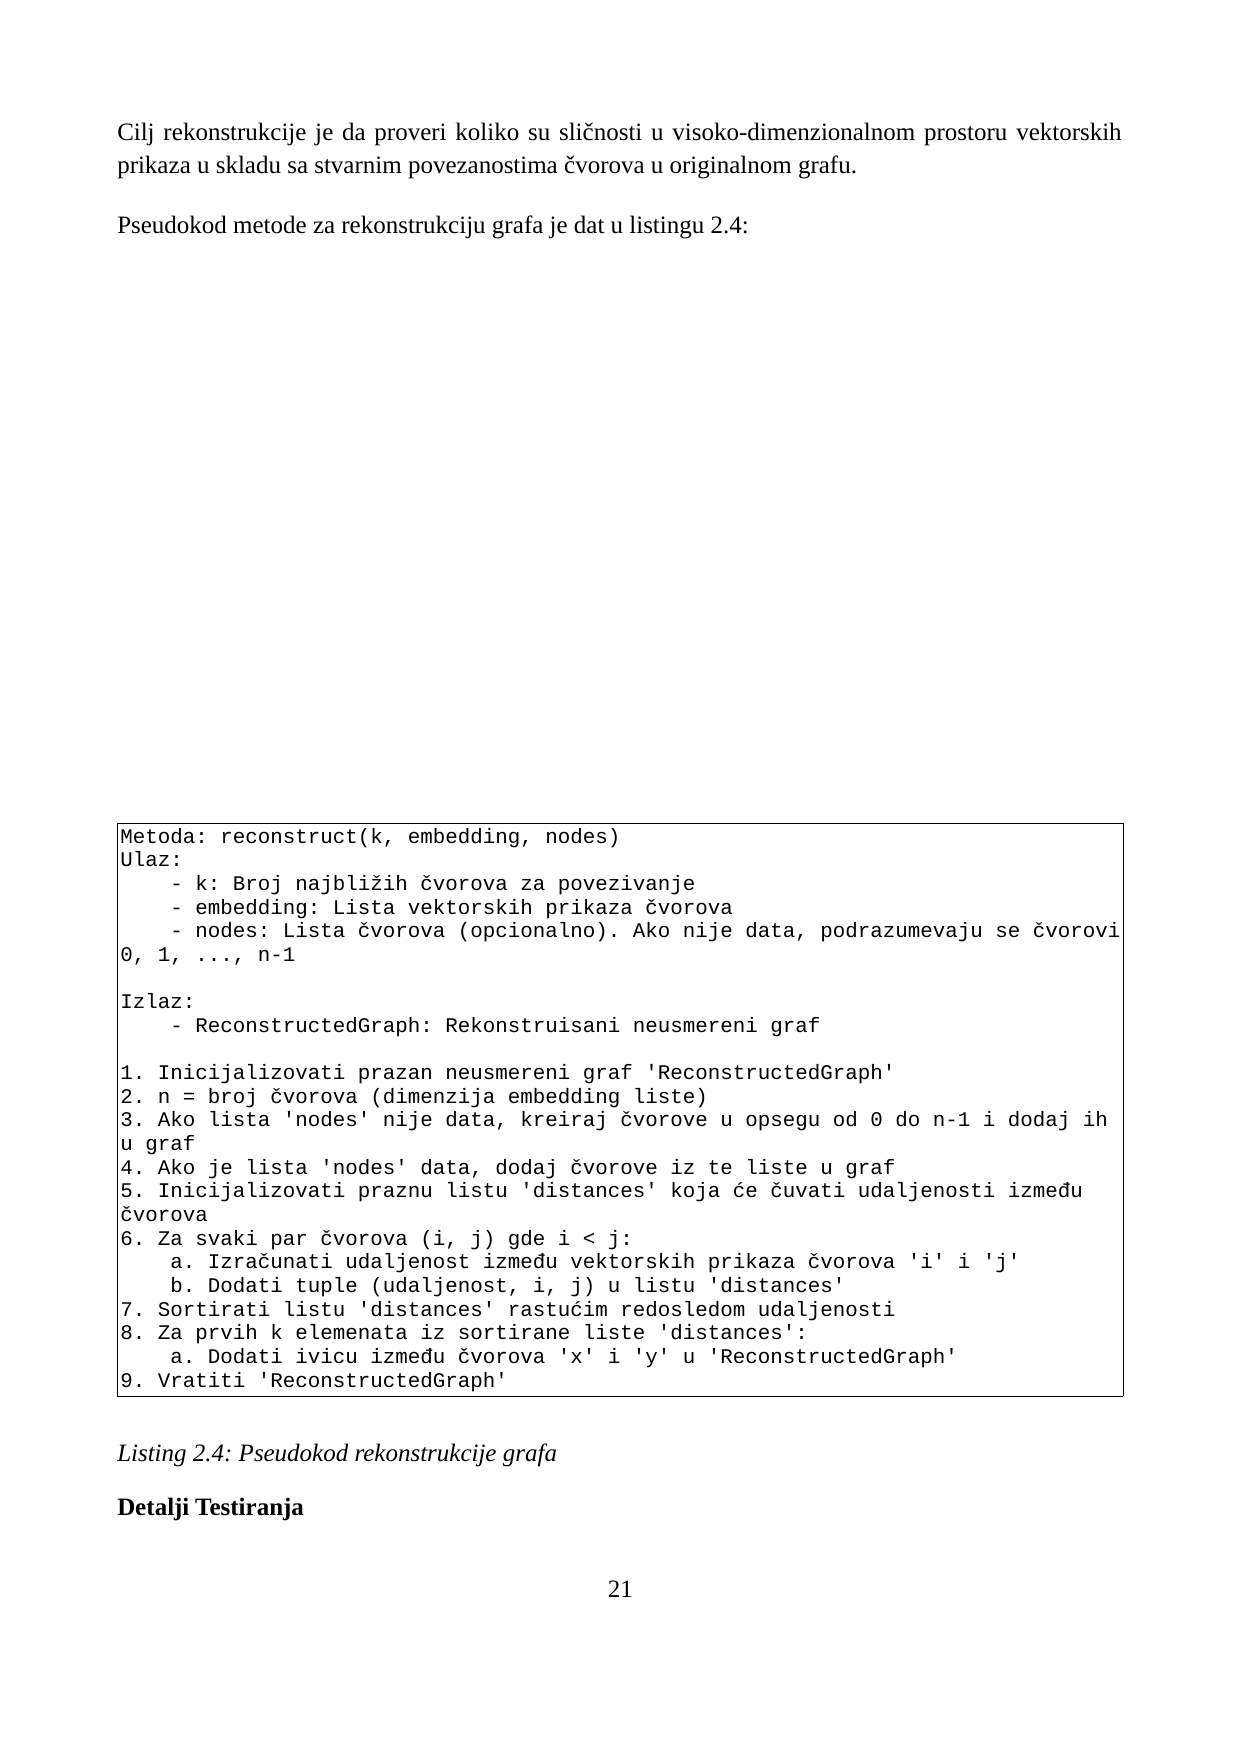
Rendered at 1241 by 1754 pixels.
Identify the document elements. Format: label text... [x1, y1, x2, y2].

text - ReconstructedGraph: Rekonstruisani neusmereni graf [118, 1012, 1123, 1038]
subtitle Detalji Testiranja [117, 1492, 1123, 1521]
list Listing 2.4: Pseudokod rekonstrukcije grafa [117, 1438, 1123, 1467]
text b. Dodati tuple (udaljenost, i, j) u listu 'distances' [118, 1272, 1123, 1296]
text - k: Broj najbližih čvorova za povezivanje [118, 870, 1123, 893]
text 1. Inicijalizovati prazan neusmereni graf 'ReconstructedGraph' [118, 1059, 1123, 1083]
text Metoda: reconstruct(k, embedding, nodes) [118, 824, 1123, 846]
text - nodes: Lista čvorova (opcionalno). Ako nije data, podrazumevaju se čvorovi 0, 1, ..., n-1 [118, 917, 1123, 968]
text - embedding: Lista vektorskih prikaza čvorova [118, 893, 1123, 917]
text Cilj rekonstrukcije je da proveri koliko su sličnosti u visoko-dimenzionalnom prostoru vektorskih prikaza u skladu sa stvarnim povezanostima čvorova u originalnom grafu. [117, 117, 1123, 179]
text 6. Za svaki par čvorova (i, j) gde i < j: [118, 1224, 1123, 1248]
text 3. Ako lista 'nodes' nije data, kreiraj čvorove u opsegu od 0 do n-1 i dodaj ih u graf [118, 1106, 1123, 1154]
text 9. Vratiti 'ReconstructedGraph' [118, 1366, 1123, 1396]
text 5. Inicijalizovati praznu listu 'distances' koja će čuvati udaljenosti između čvorova [118, 1177, 1123, 1224]
text 2. n = broj čvorova (dimenzija embedding liste) [118, 1083, 1123, 1106]
text 7. Sortirati listu 'distances' rastućim redosledom udaljenosti [118, 1296, 1123, 1319]
subtitle Pseudokod metode za rekonstrukciju grafa je dat u listingu 2.4: [117, 210, 1123, 239]
text 8. Za prvih k elemenata iz sortirane liste 'distances': [118, 1319, 1123, 1343]
text Ulaz: [118, 846, 1123, 870]
text 4. Ako je lista 'nodes' data, dodaj čvorove iz te liste u graf [118, 1154, 1123, 1177]
text Izlaz: [118, 988, 1123, 1012]
text a. Dodati ivicu između čvorova 'x' i 'y' u 'ReconstructedGraph' [118, 1343, 1123, 1366]
text a. Izračunati udaljenost između vektorskih prikaza čvorova 'i' i 'j' [118, 1248, 1123, 1272]
